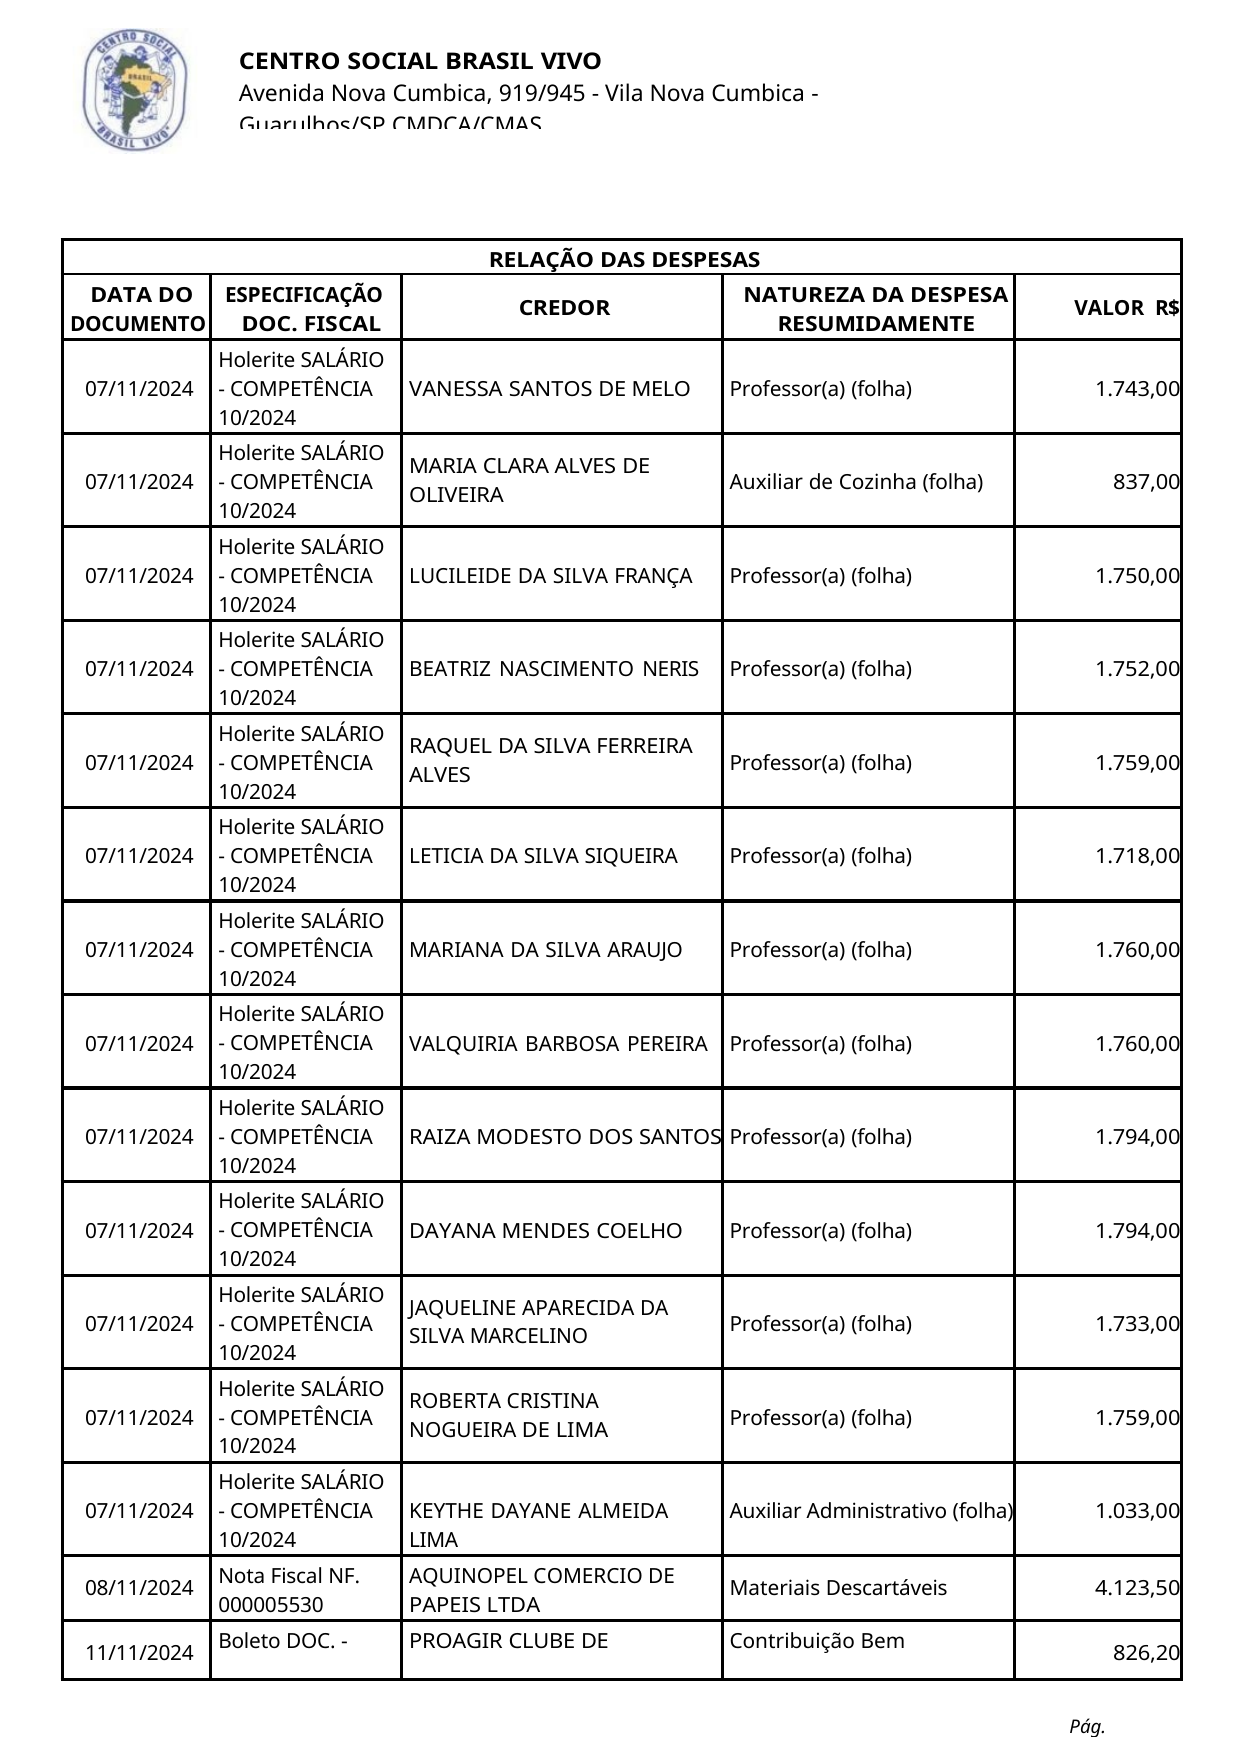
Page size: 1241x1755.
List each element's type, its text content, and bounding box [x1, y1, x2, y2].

table_cell 07/11/2024 [64, 435, 209, 525]
table_cell 1.750,00 [1016, 528, 1180, 619]
table_cell 07/11/2024 [64, 903, 209, 993]
table_cell Holerite SALÁRIO - COMPETÊNCIA 10/2024 [212, 341, 400, 432]
table_cell Professor(a) (folha) [724, 809, 1013, 899]
table_cell Holerite SALÁRIO - COMPETÊNCIA 10/2024 [212, 1370, 400, 1461]
table_cell Holerite SALÁRIO - COMPETÊNCIA 10/2024 [212, 903, 400, 993]
table_cell Professor(a) (folha) [724, 1090, 1013, 1180]
table_cell 07/11/2024 [64, 1277, 209, 1367]
table_cell 07/11/2024 [64, 528, 209, 619]
table_cell 07/11/2024 [64, 1464, 209, 1554]
table_cell Contribuição Bem [724, 1622, 1013, 1678]
table_cell 07/11/2024 [64, 1183, 209, 1273]
table_cell Holerite SALÁRIO - COMPETÊNCIA 10/2024 [212, 809, 400, 899]
table_cell Professor(a) (folha) [724, 715, 1013, 806]
table_cell DATA DO DOCUMENTO [64, 275, 209, 338]
table_cell VALOR R$ [1016, 275, 1180, 338]
table_cell 07/11/2024 [64, 1370, 209, 1461]
table_cell 11/11/2024 [64, 1622, 209, 1678]
table_header RELAÇÃO DAS DESPESAS [64, 241, 1180, 273]
table_cell 826,20 [1016, 1622, 1180, 1678]
table_cell LUCILEIDE DA SILVA FRANÇA [403, 528, 721, 619]
table_cell Holerite SALÁRIO - COMPETÊNCIA 10/2024 [212, 1183, 400, 1273]
table_cell 1.760,00 [1016, 996, 1180, 1086]
table_cell Professor(a) (folha) [724, 996, 1013, 1086]
table_cell Materiais Descartáveis [724, 1557, 1013, 1619]
table_cell 07/11/2024 [64, 341, 209, 432]
table_cell Professor(a) (folha) [724, 1370, 1013, 1461]
table_cell VALQUIRIA BARBOSA PEREIRA [403, 996, 721, 1086]
table_cell 1.718,00 [1016, 809, 1180, 899]
table_cell AQUINOPEL COMERCIO DE PAPEIS LTDA [403, 1557, 721, 1619]
table_cell 1.752,00 [1016, 622, 1180, 712]
table_cell Professor(a) (folha) [724, 622, 1013, 712]
table_cell Professor(a) (folha) [724, 1277, 1013, 1367]
table_cell 1.794,00 [1016, 1090, 1180, 1180]
table_cell NATUREZA DA DESPESA RESUMIDAMENTE [724, 275, 1013, 338]
table_cell ROBERTA CRISTINA NOGUEIRA DE LIMA [403, 1370, 721, 1461]
table_cell 07/11/2024 [64, 1090, 209, 1180]
table_cell 07/11/2024 [64, 996, 209, 1086]
table_cell 837,00 [1016, 435, 1180, 525]
table_cell ESPECIFICAÇÃO DOC. FISCAL [212, 275, 400, 338]
table_cell Professor(a) (folha) [724, 1183, 1013, 1273]
table_cell BEATRIZ NASCIMENTO NERIS [403, 622, 721, 712]
table_cell MARIANA DA SILVA ARAUJO [403, 903, 721, 993]
table_cell Professor(a) (folha) [724, 903, 1013, 993]
table_cell VANESSA SANTOS DE MELO [403, 341, 721, 432]
table_cell Holerite SALÁRIO - COMPETÊNCIA 10/2024 [212, 622, 400, 712]
table_cell Holerite SALÁRIO - COMPETÊNCIA 10/2024 [212, 435, 400, 525]
table_cell Boleto DOC. [212, 1622, 400, 1678]
table_cell 08/11/2024 [64, 1557, 209, 1619]
table_cell 1.033,00 [1016, 1464, 1180, 1554]
table_cell Holerite SALÁRIO - COMPETÊNCIA 10/2024 [212, 1090, 400, 1180]
table_cell 4.123,50 [1016, 1557, 1180, 1619]
table_cell 07/11/2024 [64, 809, 209, 899]
table_cell Holerite SALÁRIO - COMPETÊNCIA 10/2024 [212, 996, 400, 1086]
table_cell 1.760,00 [1016, 903, 1180, 993]
table_cell Holerite SALÁRIO - COMPETÊNCIA 10/2024 [212, 1464, 400, 1554]
table_cell Professor(a) (folha) [724, 528, 1013, 619]
table_cell 1.743,00 [1016, 341, 1180, 432]
table_cell 07/11/2024 [64, 715, 209, 806]
table_cell 07/11/2024 [64, 622, 209, 712]
table_cell LETICIA DA SILVA SIQUEIRA [403, 809, 721, 899]
table_cell 1.759,00 [1016, 715, 1180, 806]
table_cell KEYTHE DAYANE ALMEIDA LIMA [403, 1464, 721, 1554]
table_cell 1.759,00 [1016, 1370, 1180, 1461]
table_cell Holerite SALÁRIO - COMPETÊNCIA 10/2024 [212, 528, 400, 619]
table_cell Auxiliar de Cozinha (folha) [724, 435, 1013, 525]
table_cell Professor(a) (folha) [724, 341, 1013, 432]
table_cell RAIZA MODESTO DOS SANTOS [403, 1090, 721, 1180]
table_cell Holerite SALÁRIO - COMPETÊNCIA 10/2024 [212, 1277, 400, 1367]
table_cell 1.733,00 [1016, 1277, 1180, 1367]
table_cell JAQUELINE APARECIDA DA SILVA MARCELINO [403, 1277, 721, 1367]
table_cell RAQUEL DA SILVA FERREIRA ALVES [403, 715, 721, 806]
table_cell CREDOR [403, 275, 721, 338]
table_cell 1.794,00 [1016, 1183, 1180, 1273]
table_cell MARIA CLARA ALVES DE OLIVEIRA [403, 435, 721, 525]
table_cell DAYANA MENDES COELHO [403, 1183, 721, 1273]
table_cell Auxiliar Administrativo (folha) [724, 1464, 1013, 1554]
table_cell PROAGIR CLUBE DE [403, 1622, 721, 1678]
table_cell Nota Fiscal NF. 000005530 [212, 1557, 400, 1619]
table_cell Holerite SALÁRIO - COMPETÊNCIA 10/2024 [212, 715, 400, 806]
